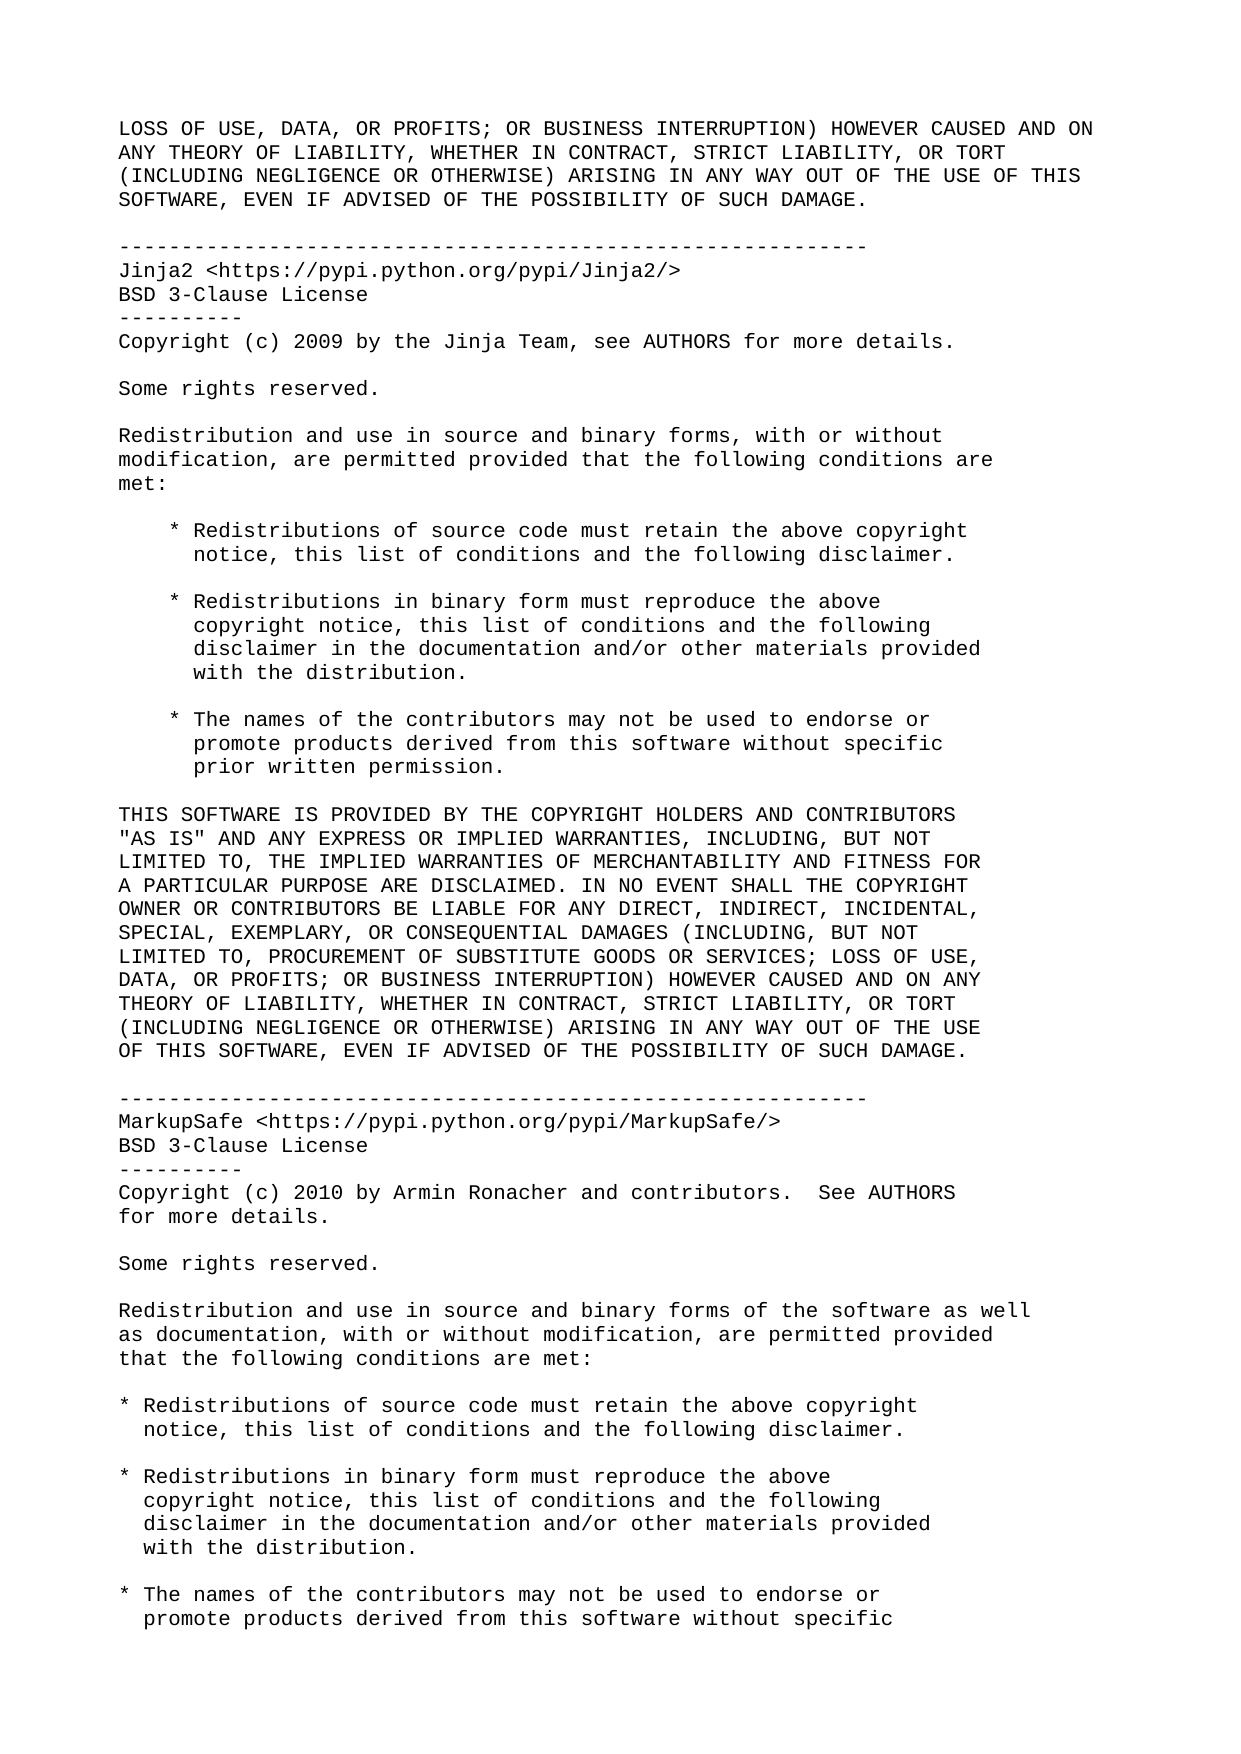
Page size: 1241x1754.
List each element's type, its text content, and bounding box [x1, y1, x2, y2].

text LOSS OF USE, DATA, OR PROFITS; OR BUSINESS INTERRUPTION) HOWEVER CAUSED AND ON [118, 118, 1122, 142]
text prior written permission. [118, 757, 1122, 780]
text * Redistributions of source code must retain the above copyright [118, 520, 1122, 544]
text met: [118, 473, 1122, 496]
text LIMITED TO, PROCUREMENT OF SUBSTITUTE GOODS OR SERVICES; LOSS OF USE, [118, 946, 1122, 969]
text ------------------------------------------------------------ [118, 236, 1122, 260]
text (INCLUDING NEGLIGENCE OR OTHERWISE) ARISING IN ANY WAY OUT OF THE USE [118, 1017, 1122, 1040]
text with the distribution. [118, 1537, 1122, 1561]
text Some rights reserved. [118, 378, 1122, 402]
text promote products derived from this software without specific [118, 1608, 1122, 1631]
text Copyright (c) 2009 by the Jinja Team, see AUTHORS for more details. [118, 331, 1122, 354]
text BSD 3-Clause License [118, 284, 1122, 307]
text ---------- [118, 307, 1122, 331]
text notice, this list of conditions and the following disclaimer. [118, 544, 1122, 567]
text A PARTICULAR PURPOSE ARE DISCLAIMED. IN NO EVENT SHALL THE COPYRIGHT [118, 875, 1122, 898]
text SPECIAL, EXEMPLARY, OR CONSEQUENTIAL DAMAGES (INCLUDING, BUT NOT [118, 922, 1122, 946]
text * The names of the contributors may not be used to endorse or [118, 1584, 1122, 1608]
text * Redistributions in binary form must reproduce the above [118, 591, 1122, 615]
text SOFTWARE, EVEN IF ADVISED OF THE POSSIBILITY OF SUCH DAMAGE. [118, 189, 1122, 213]
text notice, this list of conditions and the following disclaimer. [118, 1419, 1122, 1442]
text ---------- [118, 1158, 1122, 1182]
text Redistribution and use in source and binary forms of the software as well [118, 1300, 1122, 1324]
text Copyright (c) 2010 by Armin Ronacher and contributors. See AUTHORS [118, 1182, 1122, 1206]
text * The names of the contributors may not be used to endorse or [118, 709, 1122, 733]
text LIMITED TO, THE IMPLIED WARRANTIES OF MERCHANTABILITY AND FITNESS FOR [118, 851, 1122, 875]
text THEORY OF LIABILITY, WHETHER IN CONTRACT, STRICT LIABILITY, OR TORT [118, 993, 1122, 1017]
text modification, are permitted provided that the following conditions are [118, 449, 1122, 473]
text ------------------------------------------------------------ [118, 1088, 1122, 1111]
text Redistribution and use in source and binary forms, with or without [118, 426, 1122, 449]
text that the following conditions are met: [118, 1348, 1122, 1371]
text THIS SOFTWARE IS PROVIDED BY THE COPYRIGHT HOLDERS AND CONTRIBUTORS [118, 804, 1122, 827]
text copyright notice, this list of conditions and the following [118, 615, 1122, 638]
text Jinja2 <https://pypi.python.org/pypi/Jinja2/> [118, 260, 1122, 284]
text with the distribution. [118, 662, 1122, 686]
text * Redistributions in binary form must reproduce the above [118, 1466, 1122, 1489]
text for more details. [118, 1206, 1122, 1229]
text MarkupSafe <https://pypi.python.org/pypi/MarkupSafe/> [118, 1111, 1122, 1135]
text "AS IS" AND ANY EXPRESS OR IMPLIED WARRANTIES, INCLUDING, BUT NOT [118, 827, 1122, 851]
text BSD 3-Clause License [118, 1135, 1122, 1158]
text OF THIS SOFTWARE, EVEN IF ADVISED OF THE POSSIBILITY OF SUCH DAMAGE. [118, 1040, 1122, 1064]
text ANY THEORY OF LIABILITY, WHETHER IN CONTRACT, STRICT LIABILITY, OR TORT [118, 142, 1122, 165]
text Some rights reserved. [118, 1253, 1122, 1277]
text DATA, OR PROFITS; OR BUSINESS INTERRUPTION) HOWEVER CAUSED AND ON ANY [118, 969, 1122, 993]
text * Redistributions of source code must retain the above copyright [118, 1395, 1122, 1419]
text disclaimer in the documentation and/or other materials provided [118, 638, 1122, 662]
text (INCLUDING NEGLIGENCE OR OTHERWISE) ARISING IN ANY WAY OUT OF THE USE OF THIS [118, 165, 1122, 189]
text copyright notice, this list of conditions and the following [118, 1489, 1122, 1513]
text as documentation, with or without modification, are permitted provided [118, 1324, 1122, 1348]
text promote products derived from this software without specific [118, 733, 1122, 757]
text OWNER OR CONTRIBUTORS BE LIABLE FOR ANY DIRECT, INDIRECT, INCIDENTAL, [118, 898, 1122, 922]
text disclaimer in the documentation and/or other materials provided [118, 1513, 1122, 1537]
